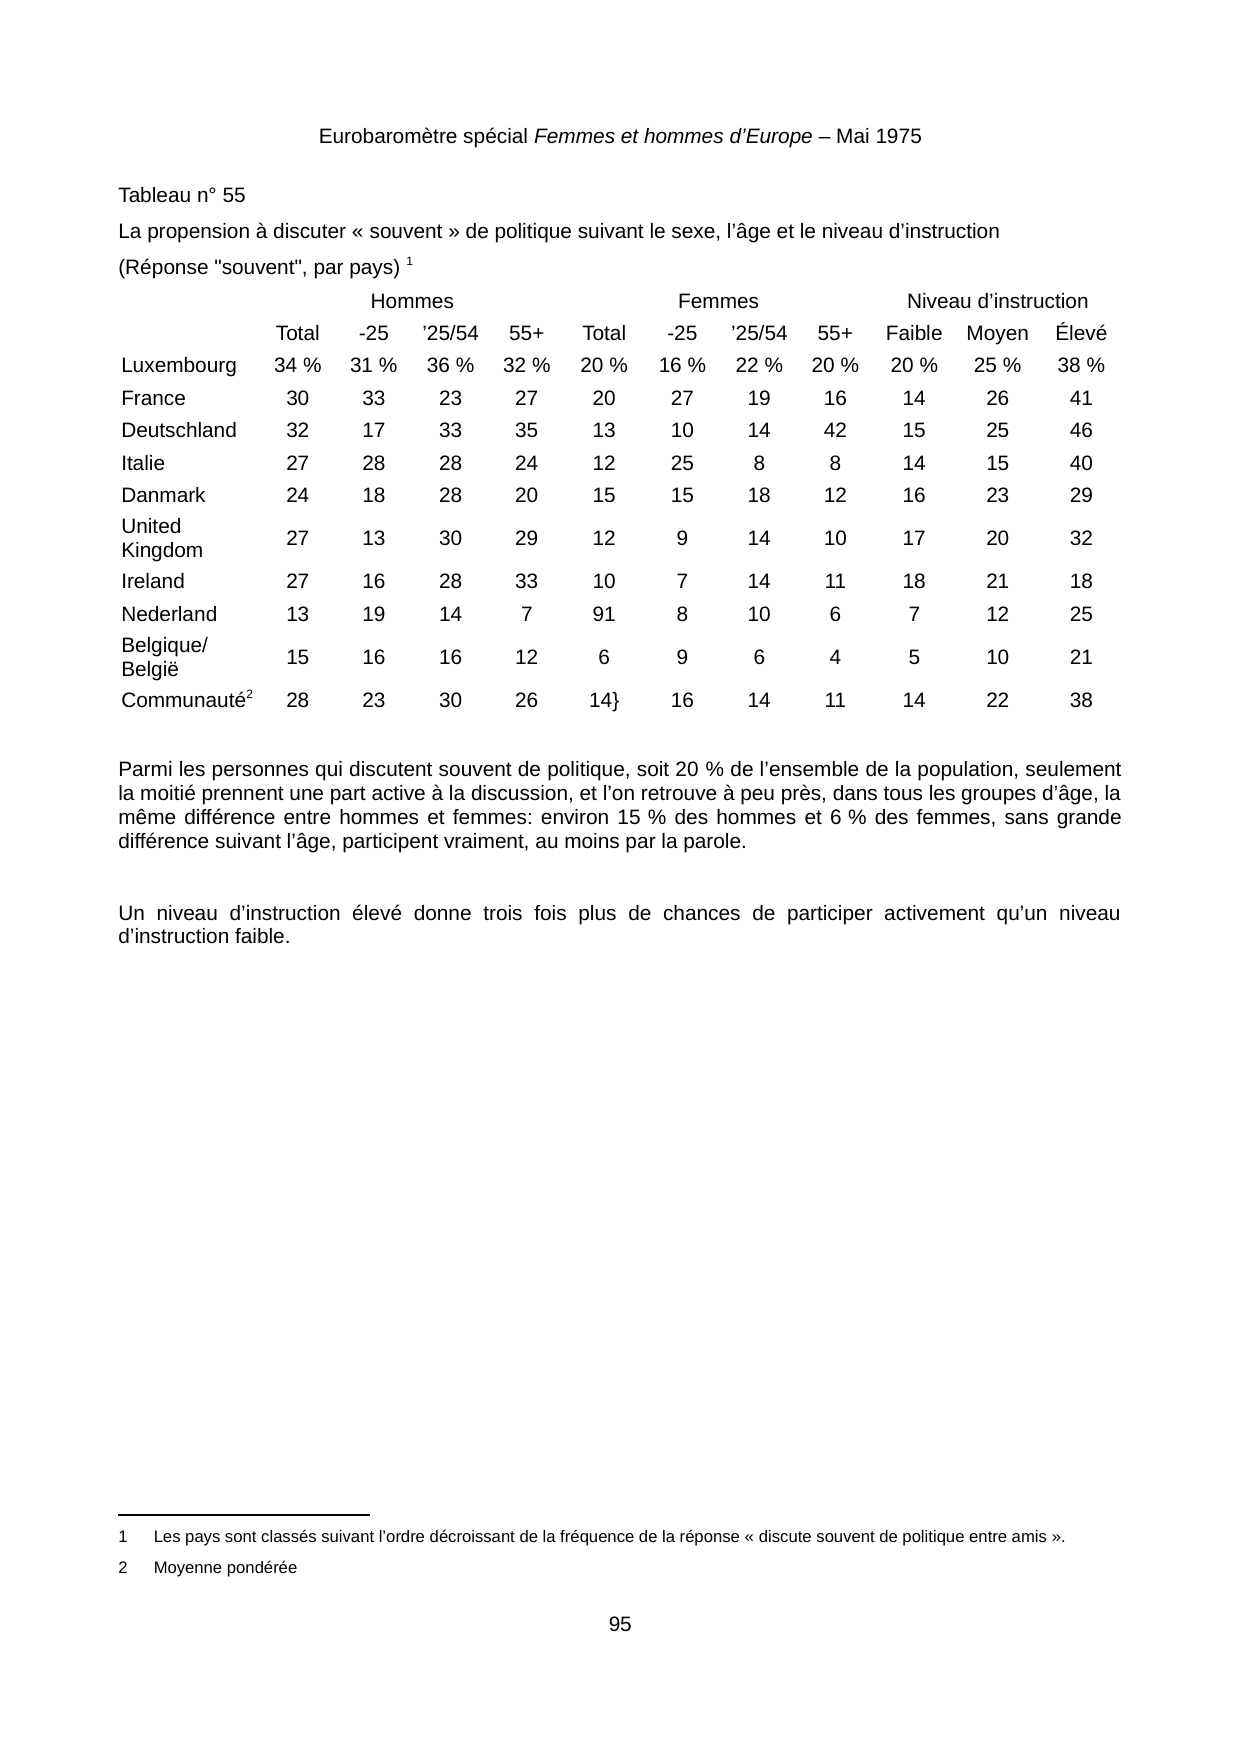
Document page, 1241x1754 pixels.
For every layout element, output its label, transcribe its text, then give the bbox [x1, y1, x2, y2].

table_cell 33 [335, 381, 412, 414]
table_cell 36 % [412, 349, 489, 381]
table_cell 19 [335, 597, 412, 629]
table_cell 11 [798, 565, 873, 597]
table_cell 10 [720, 597, 798, 629]
table_cell 18 [873, 565, 955, 597]
table_cell Total [260, 317, 335, 349]
table_cell 7 [873, 597, 955, 629]
table_cell Moyen [955, 317, 1039, 349]
table_cell 30 [412, 511, 489, 565]
table_cell 25 [1040, 597, 1123, 629]
table_cell 29 [489, 511, 564, 565]
table_cell Faible [873, 317, 955, 349]
table_cell [118, 317, 260, 349]
table_cell 29 [1040, 479, 1123, 511]
table_cell 16 % [644, 349, 720, 381]
table_cell United Kingdom [118, 511, 260, 565]
table_cell 18 [335, 479, 412, 511]
table_cell 26 [489, 683, 564, 716]
table_cell 28 [412, 479, 489, 511]
table_cell France [118, 381, 260, 414]
table_cell 15 [955, 446, 1039, 479]
table_cell 27 [260, 446, 335, 479]
table_cell 20 % [564, 349, 644, 381]
table_cell 23 [412, 381, 489, 414]
table_cell 16 [873, 479, 955, 511]
table_cell 15 [644, 479, 720, 511]
table_cell 20 [489, 479, 564, 511]
table_cell -25 [335, 317, 412, 349]
table_cell 10 [644, 414, 720, 446]
table_cell 13 [260, 597, 335, 629]
table_cell 27 [644, 381, 720, 414]
table_cell 46 [1040, 414, 1123, 446]
table_cell 21 [955, 565, 1039, 597]
table_cell 27 [260, 511, 335, 565]
table_cell 32 % [489, 349, 564, 381]
table_cell 8 [798, 446, 873, 479]
table_cell 38 % [1040, 349, 1123, 381]
table_cell 10 [564, 565, 644, 597]
table_cell 20 % [873, 349, 955, 381]
text Parmi les personnes qui discutent souvent de politique, soit 20 % de l’ensemble de la population, seulement la moitié prennent une part active à la discussion, et l’on retrouve à peu près, dans tous les groupes d’âge, la même différence entre hommes et femmes: environ 15 % des hommes et 6 % des femmes, sans grande différence suivant l’âge, participent vraiment, au moins par la parole. [118, 757, 1122, 853]
table_cell 16 [798, 381, 873, 414]
table_cell 14} [564, 683, 644, 716]
table_cell 38 [1040, 683, 1123, 716]
table_cell 16 [335, 565, 412, 597]
table_cell 40 [1040, 446, 1123, 479]
table_cell 7 [644, 565, 720, 597]
table_cell 15 [873, 414, 955, 446]
table_cell 14 [720, 511, 798, 565]
table_cell 19 [720, 381, 798, 414]
text Un niveau d’instruction élevé donne trois fois plus de chances de participer activement qu’un niveau d’instruction faible. [118, 900, 1122, 948]
table_cell 25 % [955, 349, 1039, 381]
table_cell 20 [564, 381, 644, 414]
table_cell Ireland [118, 565, 260, 597]
table_cell 10 [798, 511, 873, 565]
table_cell 33 [412, 414, 489, 446]
table_cell 91 [564, 597, 644, 629]
table_cell Danmark [118, 479, 260, 511]
table_cell 25 [644, 446, 720, 479]
table_cell 28 [260, 683, 335, 716]
table_cell 4 [798, 630, 873, 683]
table_cell 55+ [798, 317, 873, 349]
table_cell Belgique/België [118, 630, 260, 683]
table_cell 8 [720, 446, 798, 479]
table_cell 12 [955, 597, 1039, 629]
table_cell 18 [1040, 565, 1123, 597]
table_cell 31 % [335, 349, 412, 381]
table_cell 13 [564, 414, 644, 446]
table_cell 32 [1040, 511, 1123, 565]
table_cell 30 [260, 381, 335, 414]
table_cell 34 % [260, 349, 335, 381]
text La propension à discuter « souvent » de politique suivant le sexe, l’âge et le niveau d’instruction [118, 219, 1122, 243]
table_cell 9 [644, 630, 720, 683]
table_cell Communauté [118, 683, 260, 716]
table_cell 17 [873, 511, 955, 565]
table_cell 25 [955, 414, 1039, 446]
table_cell 5 [873, 630, 955, 683]
table_cell 13 [335, 511, 412, 565]
table_cell 14 [412, 597, 489, 629]
table_cell 24 [489, 446, 564, 479]
table_cell 55+ [489, 317, 564, 349]
table_cell 20 [955, 511, 1039, 565]
table_cell 12 [564, 446, 644, 479]
table_cell 22 % [720, 349, 798, 381]
table_cell 30 [412, 683, 489, 716]
table_cell 28 [335, 446, 412, 479]
table_header Hommes [260, 284, 564, 317]
table_cell 16 [644, 683, 720, 716]
table_cell 16 [335, 630, 412, 683]
table_cell 12 [564, 511, 644, 565]
table_cell 28 [412, 446, 489, 479]
table_cell 8 [644, 597, 720, 629]
table_cell 33 [489, 565, 564, 597]
table_cell 24 [260, 479, 335, 511]
table_cell 14 [720, 565, 798, 597]
table_cell 14 [720, 683, 798, 716]
table_header Femmes [564, 284, 873, 317]
table_cell 21 [1040, 630, 1123, 683]
table_cell Luxembourg [118, 349, 260, 381]
table_cell 15 [260, 630, 335, 683]
table_cell 12 [798, 479, 873, 511]
table_cell Nederland [118, 597, 260, 629]
table_cell 20 % [798, 349, 873, 381]
table_cell Deutschland [118, 414, 260, 446]
table_cell 14 [873, 683, 955, 716]
table_cell ’25/54 [720, 317, 798, 349]
table_cell 11 [798, 683, 873, 716]
table_cell 41 [1040, 381, 1123, 414]
text Tableau n° 55 [118, 183, 1122, 207]
table_cell 10 [955, 630, 1039, 683]
table_cell 35 [489, 414, 564, 446]
table_cell 17 [335, 414, 412, 446]
table_header [118, 284, 260, 317]
table_cell 27 [260, 565, 335, 597]
table_cell 27 [489, 381, 564, 414]
table_cell 6 [798, 597, 873, 629]
table_cell 26 [955, 381, 1039, 414]
table_cell Élevé [1040, 317, 1123, 349]
table_cell Italie [118, 446, 260, 479]
table_cell 28 [412, 565, 489, 597]
text Les pays sont classés suivant l’ordre décroissant de la fréquence de la réponse « discute souvent de politique entre amis ». [118, 1527, 1122, 1546]
table_cell 32 [260, 414, 335, 446]
table_cell 23 [335, 683, 412, 716]
table_cell 18 [720, 479, 798, 511]
table_cell 6 [564, 630, 644, 683]
table_cell 16 [412, 630, 489, 683]
table_header Niveau d’instruction [873, 284, 1123, 317]
table_cell 9 [644, 511, 720, 565]
table_cell 14 [720, 414, 798, 446]
table_cell 42 [798, 414, 873, 446]
table_cell 15 [564, 479, 644, 511]
table_cell 6 [720, 630, 798, 683]
table_cell -25 [644, 317, 720, 349]
table_cell 14 [873, 446, 955, 479]
table_cell 23 [955, 479, 1039, 511]
table_cell 7 [489, 597, 564, 629]
table_cell 22 [955, 683, 1039, 716]
table_cell ’25/54 [412, 317, 489, 349]
table_cell 12 [489, 630, 564, 683]
table_cell 14 [873, 381, 955, 414]
text (Réponse "souvent", par pays) [118, 254, 1122, 278]
table_cell Total [564, 317, 644, 349]
